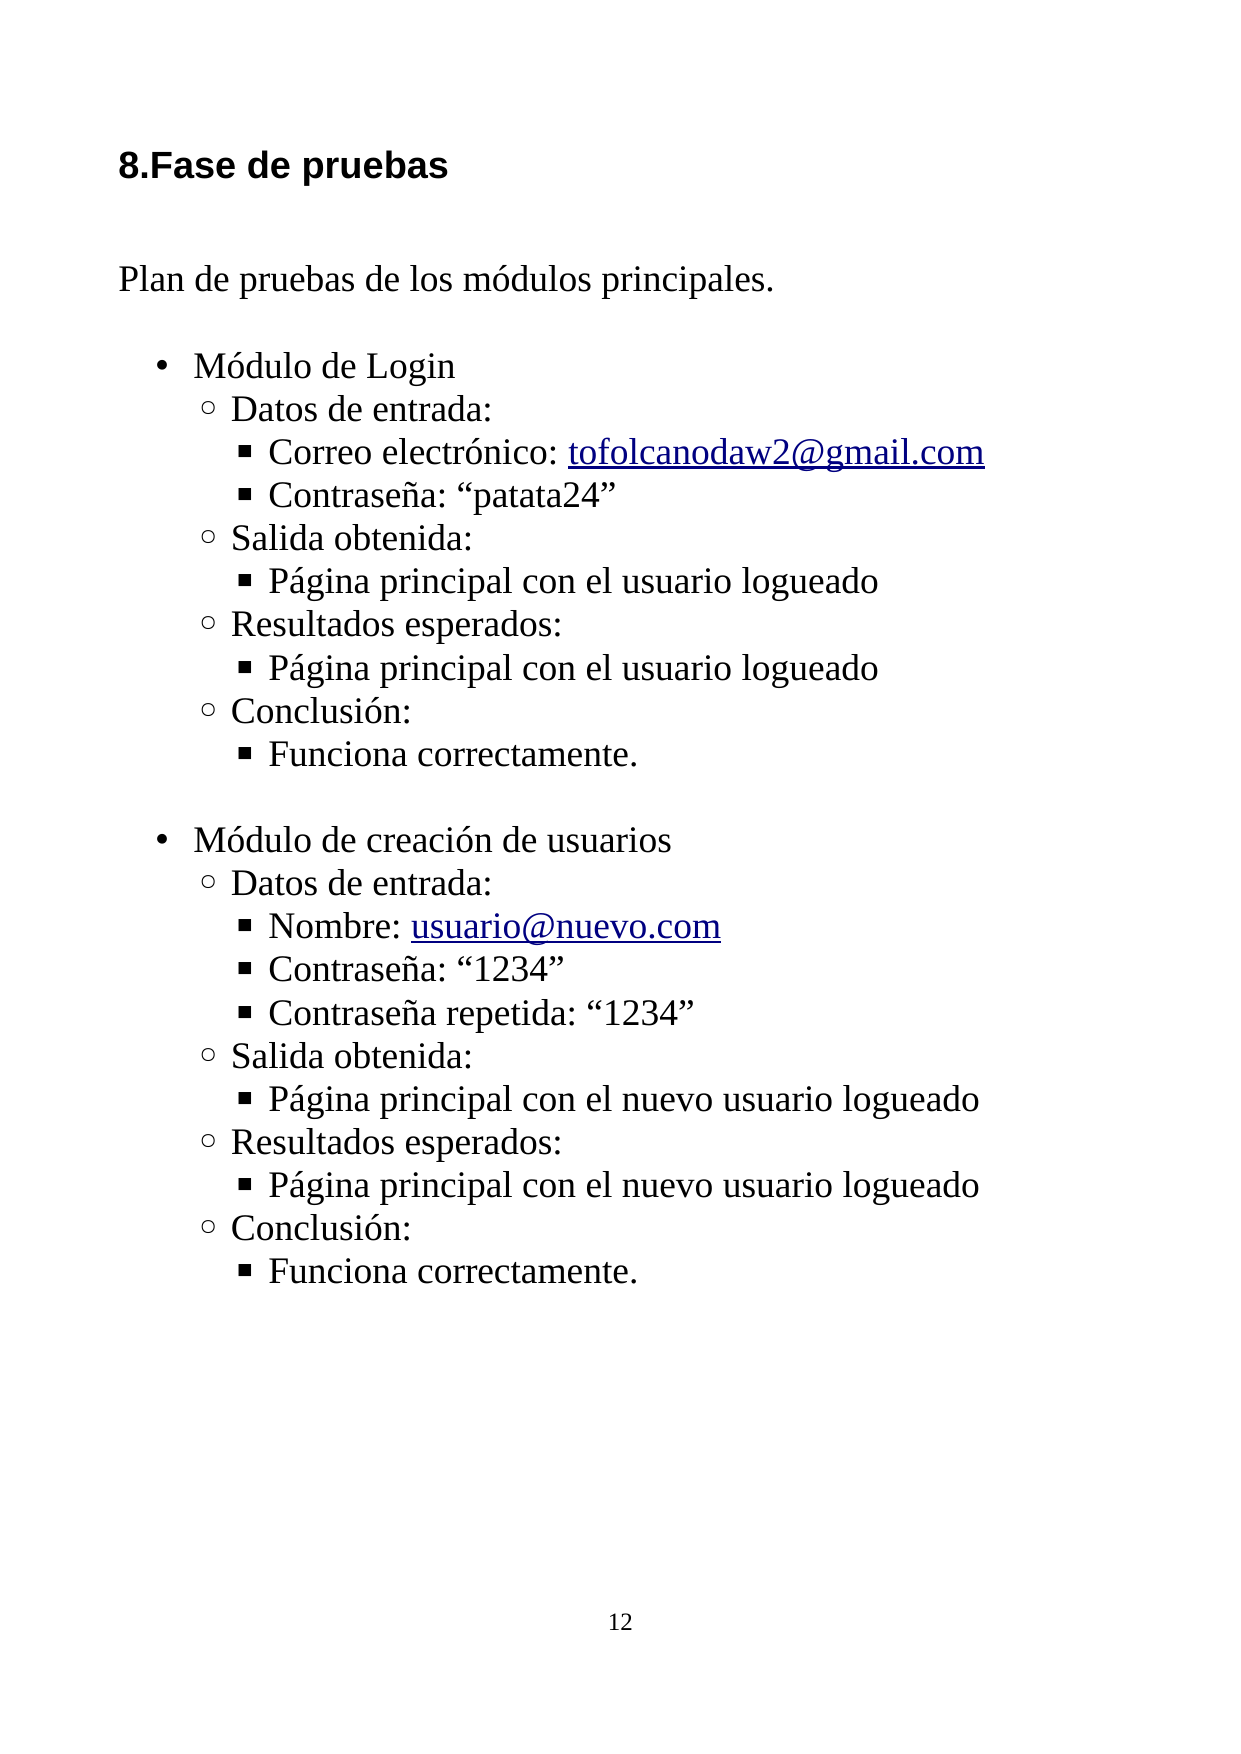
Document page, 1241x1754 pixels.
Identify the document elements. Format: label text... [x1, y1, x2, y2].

list Datos de entrada: [193, 861, 1122, 904]
list Contraseña repetida: “1234” [231, 990, 1122, 1033]
list Contraseña: “1234” [231, 947, 1122, 990]
list Módulo de Login [156, 343, 1122, 386]
list Correo electrónico: tofolcanodaw2@gmail.com [231, 429, 1122, 472]
list Conclusión: [193, 1206, 1122, 1249]
text Plan de pruebas de los módulos principales. [118, 257, 1122, 300]
list Nombre: usuario@nuevo.com [231, 904, 1122, 947]
list Página principal con el nuevo usuario logueado [231, 1162, 1122, 1206]
list Página principal con el usuario logueado [231, 559, 1122, 602]
list Resultados esperados: [193, 602, 1122, 645]
list Funciona correctamente. [231, 731, 1122, 774]
subtitle 8.Fase de pruebas [118, 143, 1122, 187]
list Resultados esperados: [193, 1119, 1122, 1162]
list Contraseña: “patata24” [231, 472, 1122, 516]
list Página principal con el usuario logueado [231, 645, 1122, 688]
list Conclusión: [193, 688, 1122, 731]
list Datos de entrada: [193, 386, 1122, 429]
list Salida obtenida: [193, 516, 1122, 559]
list Módulo de creación de usuarios [156, 817, 1122, 861]
list Salida obtenida: [193, 1033, 1122, 1076]
list Funciona correctamente. [231, 1249, 1122, 1292]
list Página principal con el nuevo usuario logueado [231, 1076, 1122, 1119]
